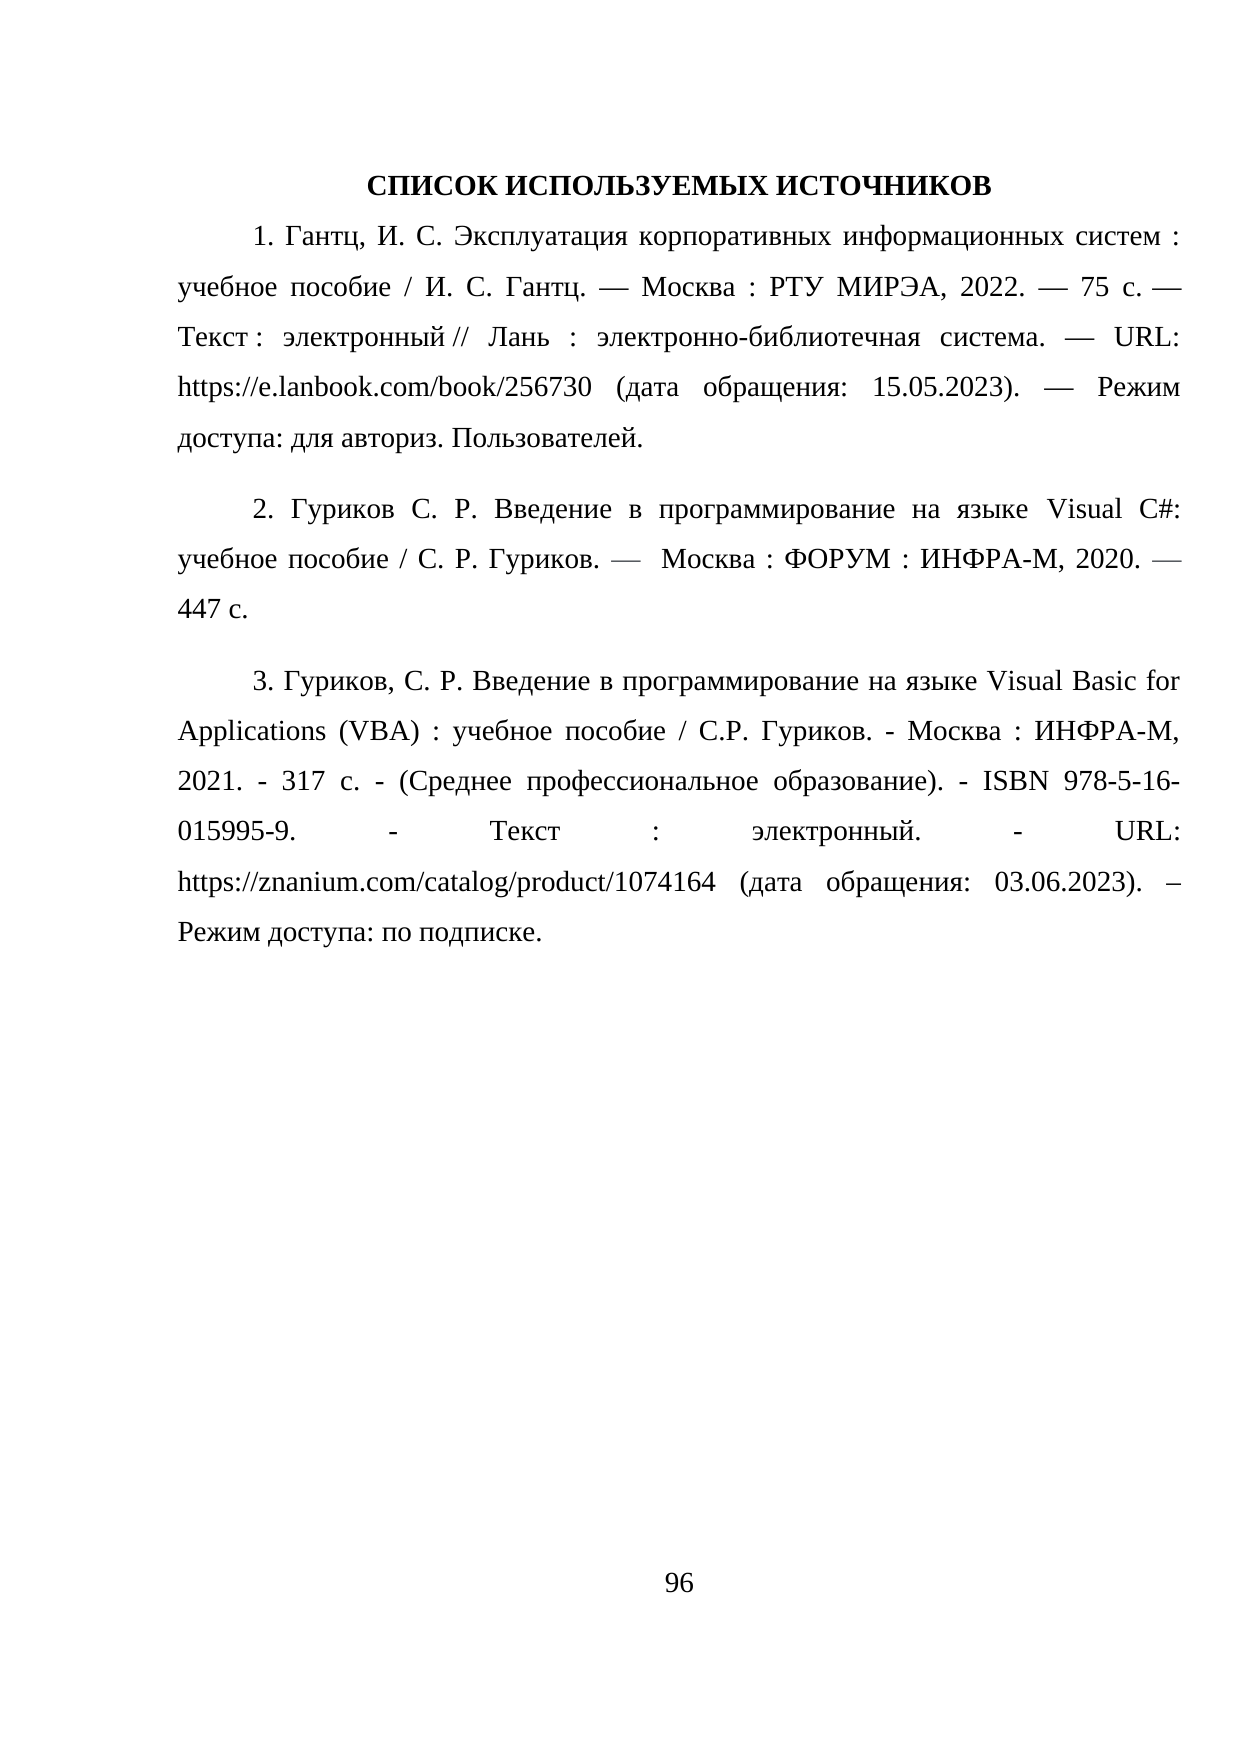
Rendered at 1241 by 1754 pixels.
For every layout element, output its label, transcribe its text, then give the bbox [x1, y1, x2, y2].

text 2. Гуриков С. Р. Введение в программирование на языке Visual C#: учебное пособие / С. Р. Гуриков. — Москва : ФОРУМ : ИНФРА-М, 2020. — 447 с. [177, 491, 1181, 625]
subtitle СПИСОК ИСПОЛЬЗУЕМЫХ ИСТОЧНИКОВ [177, 168, 1181, 202]
text 3. Гуриков, С. Р. Введение в программирование на языке Visual Basic for Applications (VBA) : учебное пособие / С.Р. Гуриков. - Москва : ИНФРА-М, 2021. - 317 с. - (Среднее профессиональное образование). - ISBN 978-5-16-015995-9. - Текст : электронный. - URL: https://znanium.com/catalog/product/1074164 (дата обращения: 03.06.2023). – Режим доступа: по подписке. [177, 663, 1181, 948]
text 1. Гантц, И. С. Эксплуатация корпоративных информационных систем : учебное пособие / И. С. Гантц. — Москва : РТУ МИРЭА, 2022. — 75 с. — Текст : электронный // Лань : электронно-библиотечная система. — URL: https://e.lanbook.com/book/256730 (дата обращения: 15.05.2023). — Режим доступа: для авториз. Пользователей. [177, 218, 1181, 453]
